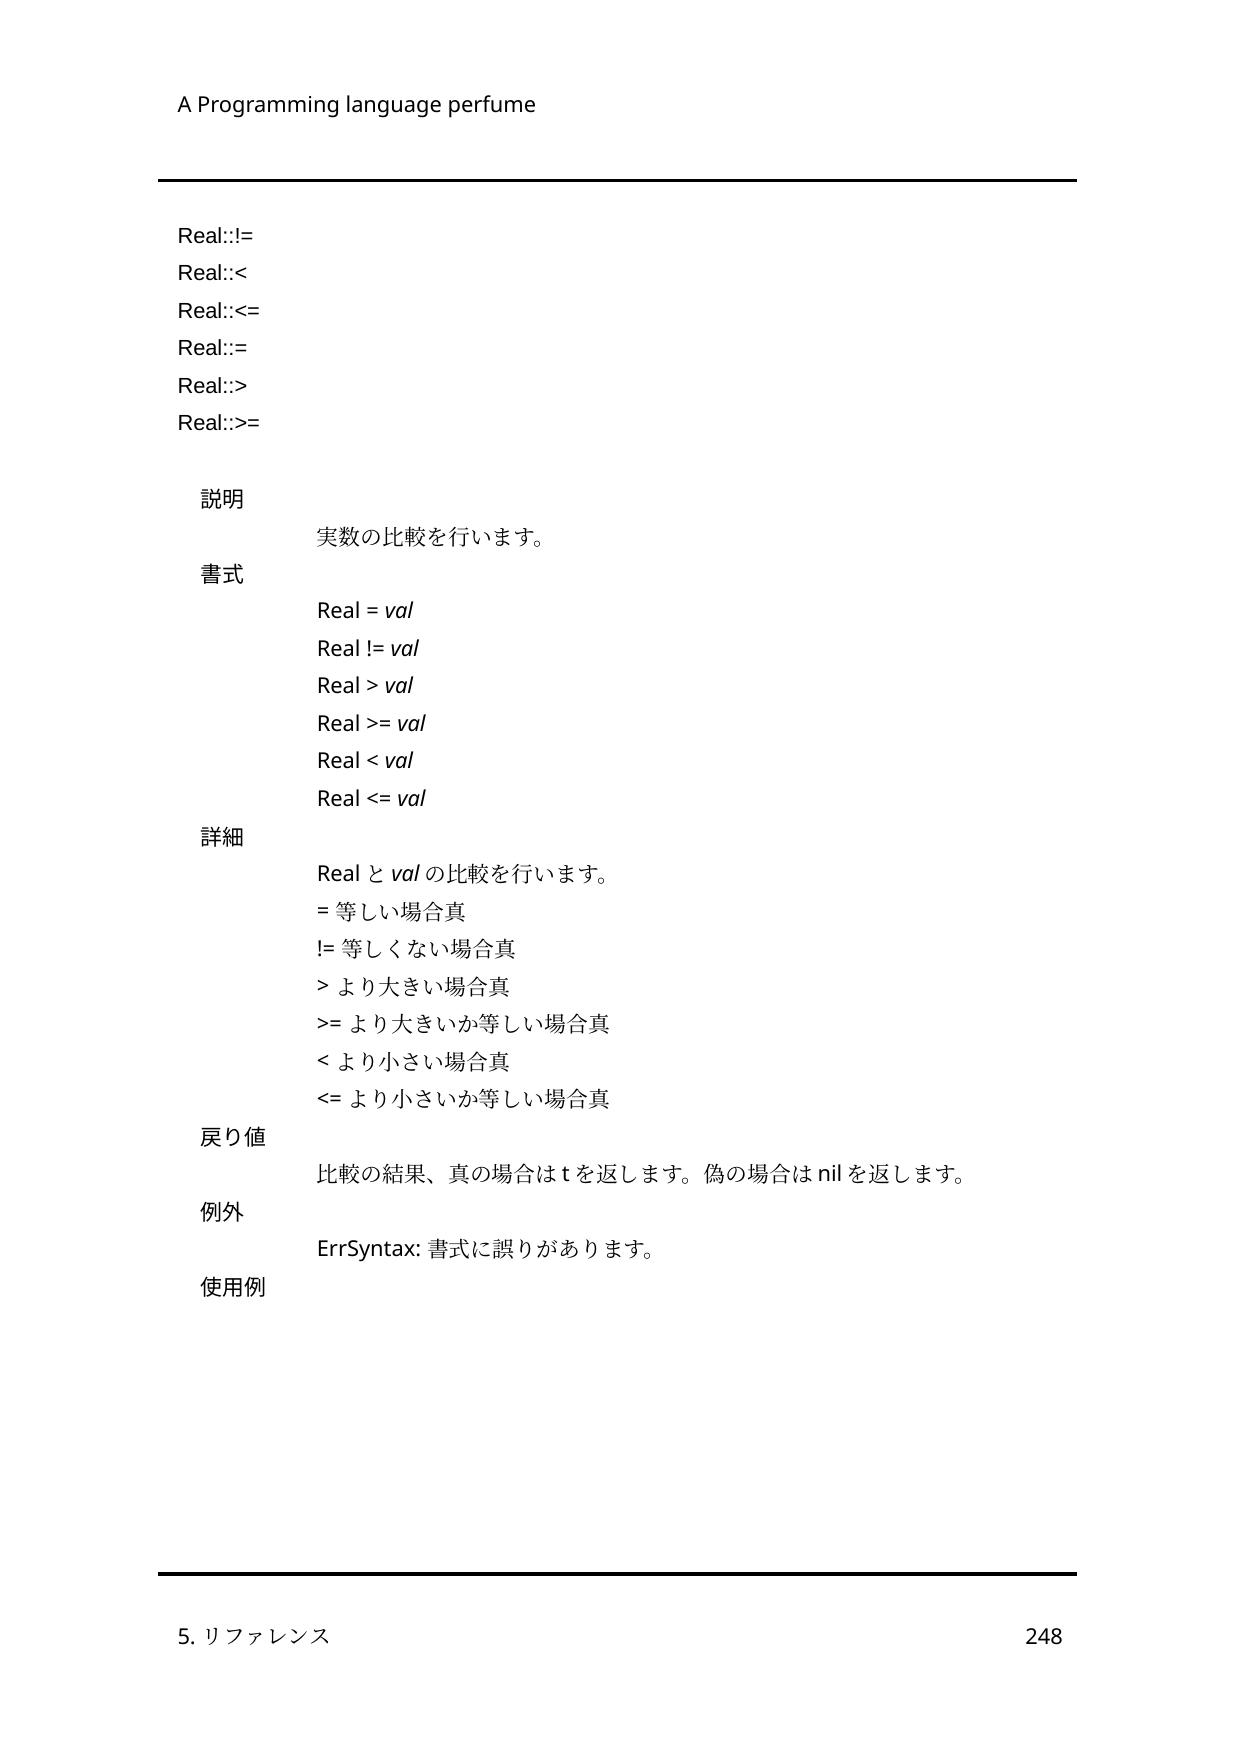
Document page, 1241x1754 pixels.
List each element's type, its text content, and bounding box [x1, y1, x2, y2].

table_cell 書式 [200, 554, 317, 817]
table_cell 比較の結果、真の場合はtを返します。偽の場合はnilを返します。 [317, 1117, 1063, 1192]
table_header 実数の比較を行います。 [317, 479, 1063, 554]
table_header 説明 [200, 479, 317, 554]
subtitle Real::> [177, 367, 1063, 404]
table_cell Realとvalの比較を行います。 = 等しい場合真 != 等しくない場合真 > より大きい場合真 >= より大きいか等しい場合真 < より小さい場合真 <= より小さいか等しい場合真 [317, 817, 1063, 1117]
table_cell 例外 [200, 1192, 317, 1267]
table_cell 戻り値 [200, 1117, 317, 1192]
subtitle Real::!= [177, 217, 1063, 254]
table_cell Real = val Real != val Real > val Real >= val Real < val Real <= val [317, 554, 1063, 817]
table_cell [317, 1267, 1063, 1342]
subtitle Real::<= [177, 292, 1063, 329]
table_cell 詳細 [200, 817, 317, 1117]
subtitle Real::= [177, 329, 1063, 367]
table_cell ErrSyntax: 書式に誤りがあります。 [317, 1192, 1063, 1267]
subtitle Real::>= [177, 404, 1063, 442]
table_cell 使用例 [200, 1267, 317, 1342]
subtitle Real::< [177, 254, 1063, 292]
